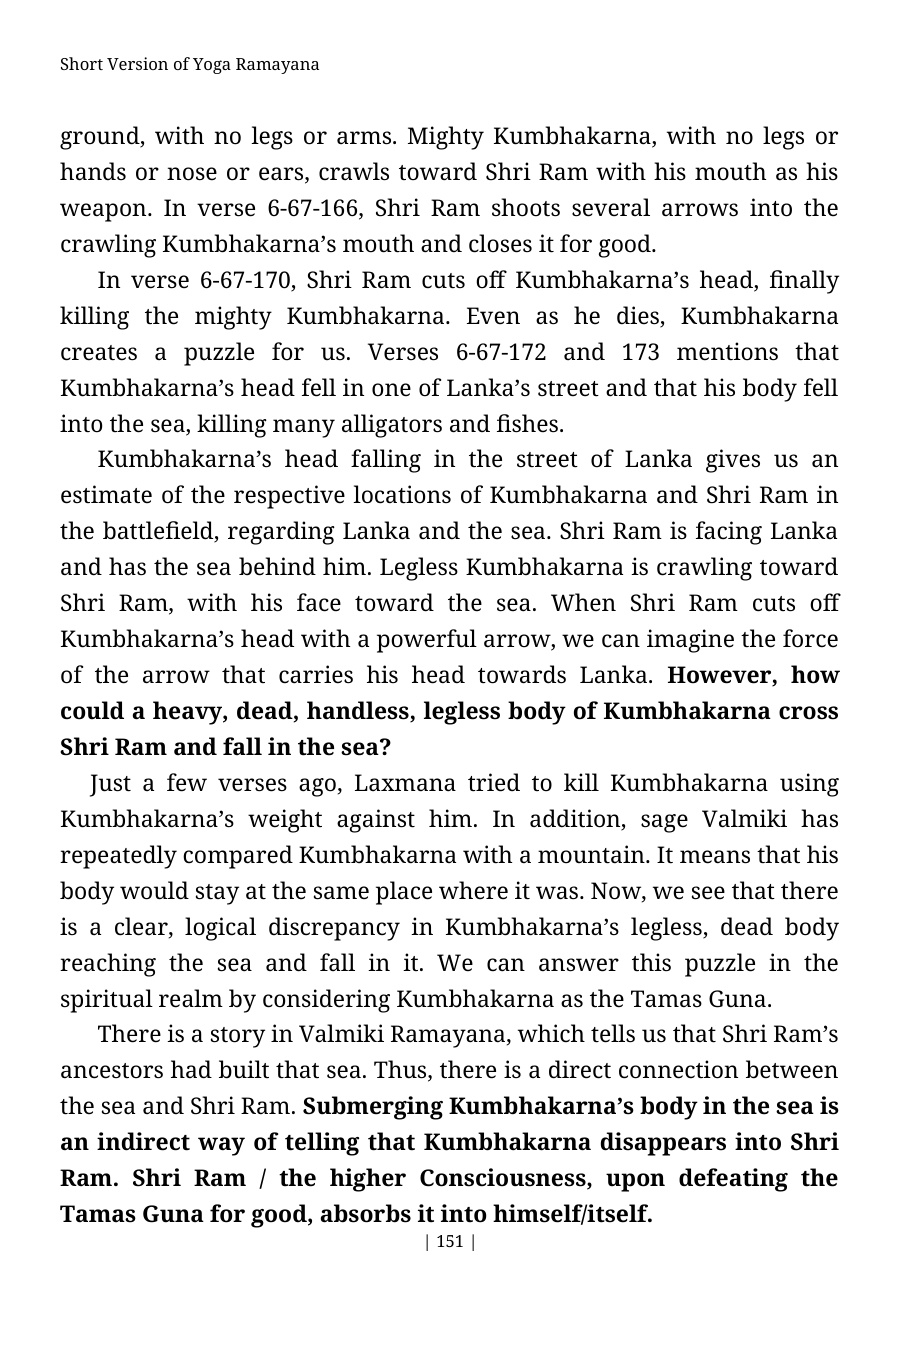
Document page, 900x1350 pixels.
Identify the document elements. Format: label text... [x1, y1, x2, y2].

text In verse 6-67-170, Shri Ram cuts off Kumbhakarna’s head, finally killing the mighty Kumbhakarna. Even as he dies, Kumbhakarna creates a puzzle for us. Verses 6-67-172 and 173 mentions that Kumbhakarna’s head fell in one of Lanka’s street and that his body fell into the sea, killing many alligators and fishes. [60, 264, 840, 439]
text Kumbhakarna’s head falling in the street of Lanka gives us an estimate of the respective locations of Kumbhakarna and Shri Ram in the battlefield, regarding Lanka and the sea. Shri Ram is facing Lanka and has the sea behind him. Legless Kumbhakarna is crawling toward Shri Ram, with his face toward the sea. When Shri Ram cuts off Kumbhakarna’s head with a powerful arrow, we can imagine the force of the arrow that carries his head towards Lanka. However, how could a heavy, dead, handless, legless body of Kumbhakarna cross Shri Ram and fall in the sea? [60, 443, 840, 762]
text Just a few verses ago, Laxmana tried to kill Kumbhakarna using Kumbhakarna’s weight against him. In addition, sage Valmiki has repeatedly compared Kumbhakarna with a mountain. It means that his body would stay at the same place where it was. Now, we see that there is a clear, logical discrepancy in Kumbhakarna’s legless, dead body reaching the sea and fall in it. We can answer this puzzle in the spiritual realm by considering Kumbhakarna as the Tamas Guna. [60, 767, 840, 1014]
text ground, with no legs or arms. Mighty Kumbhakarna, with no legs or hands or nose or ears, crawls toward Shri Ram with his mouth as his weapon. In verse 6-67-166, Shri Ram shoots several arrows into the crawling Kumbhakarna’s mouth and closes it for good. [60, 120, 840, 259]
text There is a story in Valmiki Ramayana, which tells us that Shri Ram’s ancestors had built that sea. Thus, there is a direct connection between the sea and Shri Ram. Submerging Kumbhakarna’s body in the sea is an indirect way of telling that Kumbhakarna disappears into Shri Ram. Shri Ram / the higher Consciousness, upon defeating the Tamas Guna for good, absorbs it into himself/itself. [60, 1018, 840, 1229]
